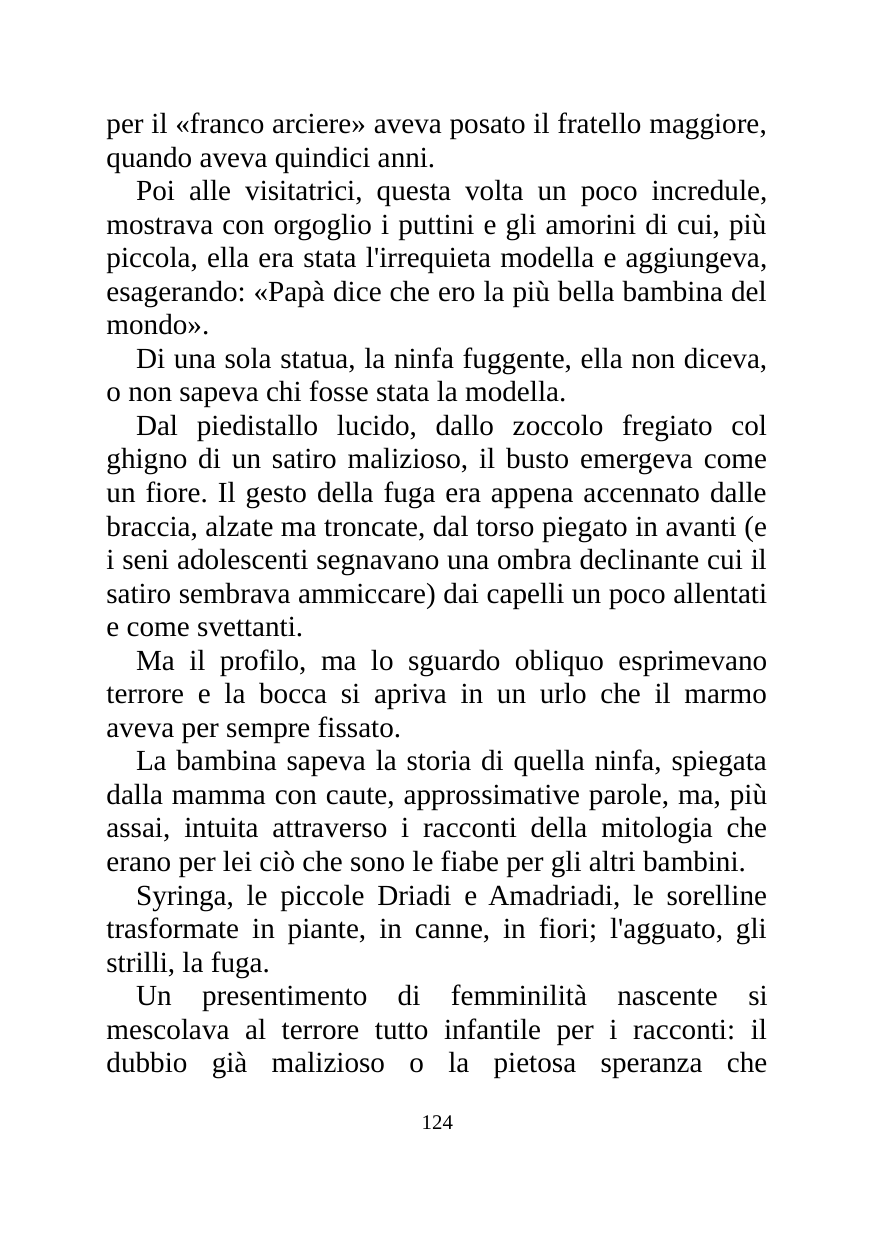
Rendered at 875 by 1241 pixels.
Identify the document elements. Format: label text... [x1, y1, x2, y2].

text Dal piedistallo lucido, dallo zoccolo fregiato col ghigno di un satiro malizioso, il busto emergeva come un fiore. Il gesto della fuga era appena accennato dalle braccia, alzate ma troncate, dal torso piegato in avanti (e i seni adolescenti segnavano una ombra declinante cui il satiro sembrava ammiccare) dai capelli un poco allentati e come svettanti. [106, 408, 768, 643]
text La bambina sapeva la storia di quella ninfa, spiegata dalla mamma con caute, approssimative parole, ma, più assai, intuita attraverso i racconti della mitologia che erano per lei ciò che sono le fiabe per gli altri bambini. [106, 743, 768, 878]
text Poi alle visitatrici, questa volta un poco incredule, mostrava con orgoglio i puttini e gli amorini di cui, più piccola, ella era stata l'irrequieta modella e aggiungeva, esagerando: «Papà dice che ero la più bella bambina del mondo». [106, 173, 768, 341]
text per il «franco arciere» aveva posato il fratello maggiore, quando aveva quindici anni. [106, 106, 768, 173]
text Ma il profilo, ma lo sguardo obliquo esprimevano terrore e la bocca si apriva in un urlo che il marmo aveva per sempre fissato. [106, 643, 768, 743]
text Di una sola statua, la ninfa fuggente, ella non diceva, o non sapeva chi fosse stata la modella. [106, 341, 768, 408]
text Un presentimento di femminilità nascente si mescolava al terrore tutto infantile per i racconti: il dubbio già malizioso o la pietosa speranza che [106, 978, 768, 1079]
text Syringa, le piccole Driadi e Amadriadi, le sorelline trasformate in piante, in canne, in fiori; l'agguato, gli strilli, la fuga. [106, 878, 768, 978]
